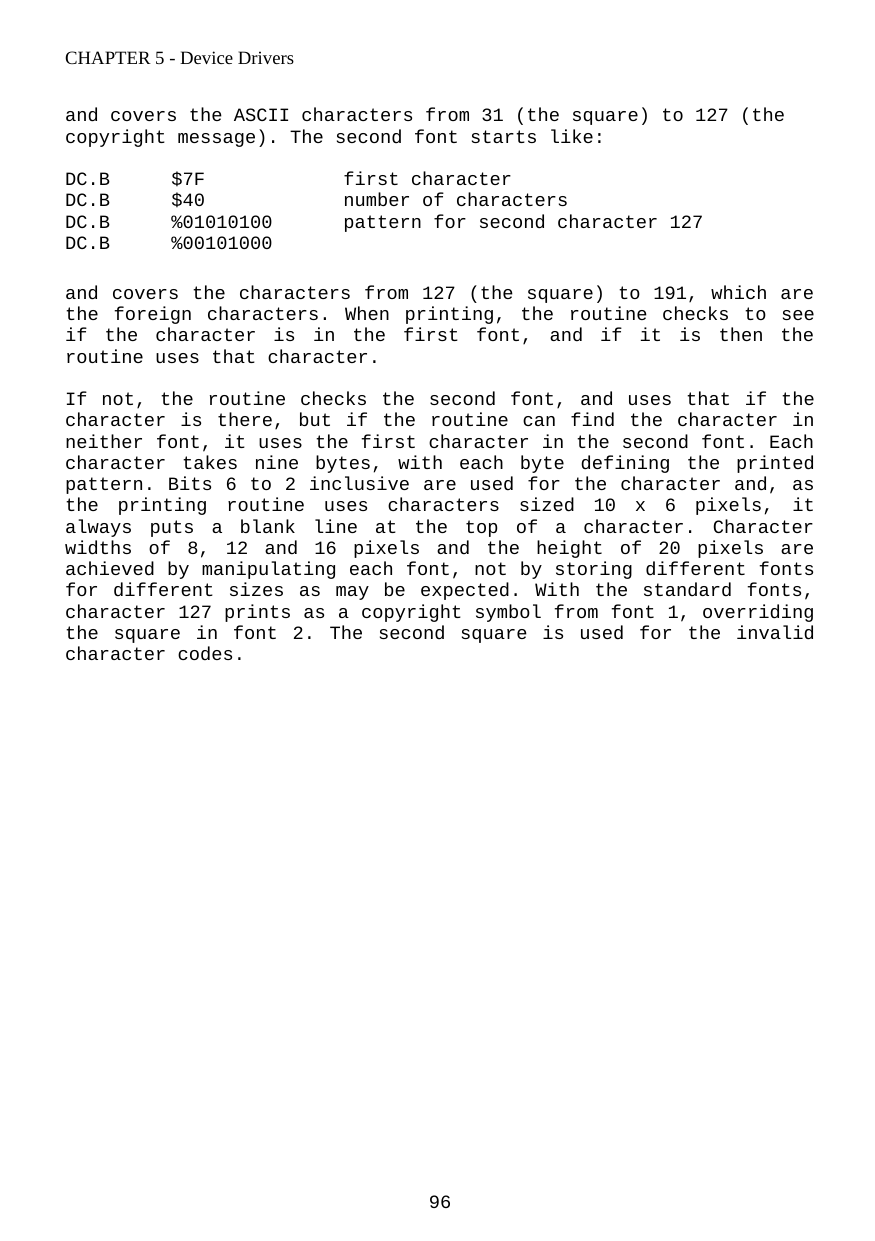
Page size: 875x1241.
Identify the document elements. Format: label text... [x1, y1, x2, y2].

table_header first character [343, 170, 815, 191]
table_cell pattern for second character 127 [343, 213, 815, 234]
table_cell $40 [171, 191, 343, 212]
table_cell DC.B [65, 191, 171, 212]
text copyright message). The second font starts like: [65, 127, 815, 149]
table_header DC.B [65, 170, 171, 191]
table_cell DC.B [65, 213, 171, 234]
table_header $7F [171, 170, 343, 191]
text and covers the characters from 127 (the square) to 191, which are the foreign characters. When printing, the routine checks to see if the character is in the first font, and if it is then the routine uses that character. [65, 284, 815, 369]
text and covers the ASCII characters from 31 (the square) to 127 (the [65, 106, 815, 127]
table_cell %00101000 [171, 234, 343, 262]
table_cell number of characters [343, 191, 815, 212]
table_cell %01010100 [171, 213, 343, 234]
text If not, the routine checks the second font, and uses that if the character is there, but if the routine can find the character in neither font, it uses the first character in the second font. Each character takes nine bytes, with each byte defining the printed pattern. Bits 6 to 2 inclusive are used for the character and, as the printing routine uses characters sized 10 x 6 pixels, it always puts a blank line at the top of a character. Character widths of 8, 12 and 16 pixels and the height of 20 pixels are achieved by manipulating each font, not by storing different fonts for different sizes as may be expected. With the standard fonts, character 127 prints as a copyright symbol from font 1, overriding the square in font 2. The second square is used for the invalid character codes. [65, 390, 815, 666]
table_cell DC.B [65, 234, 171, 262]
table_cell [343, 234, 815, 262]
